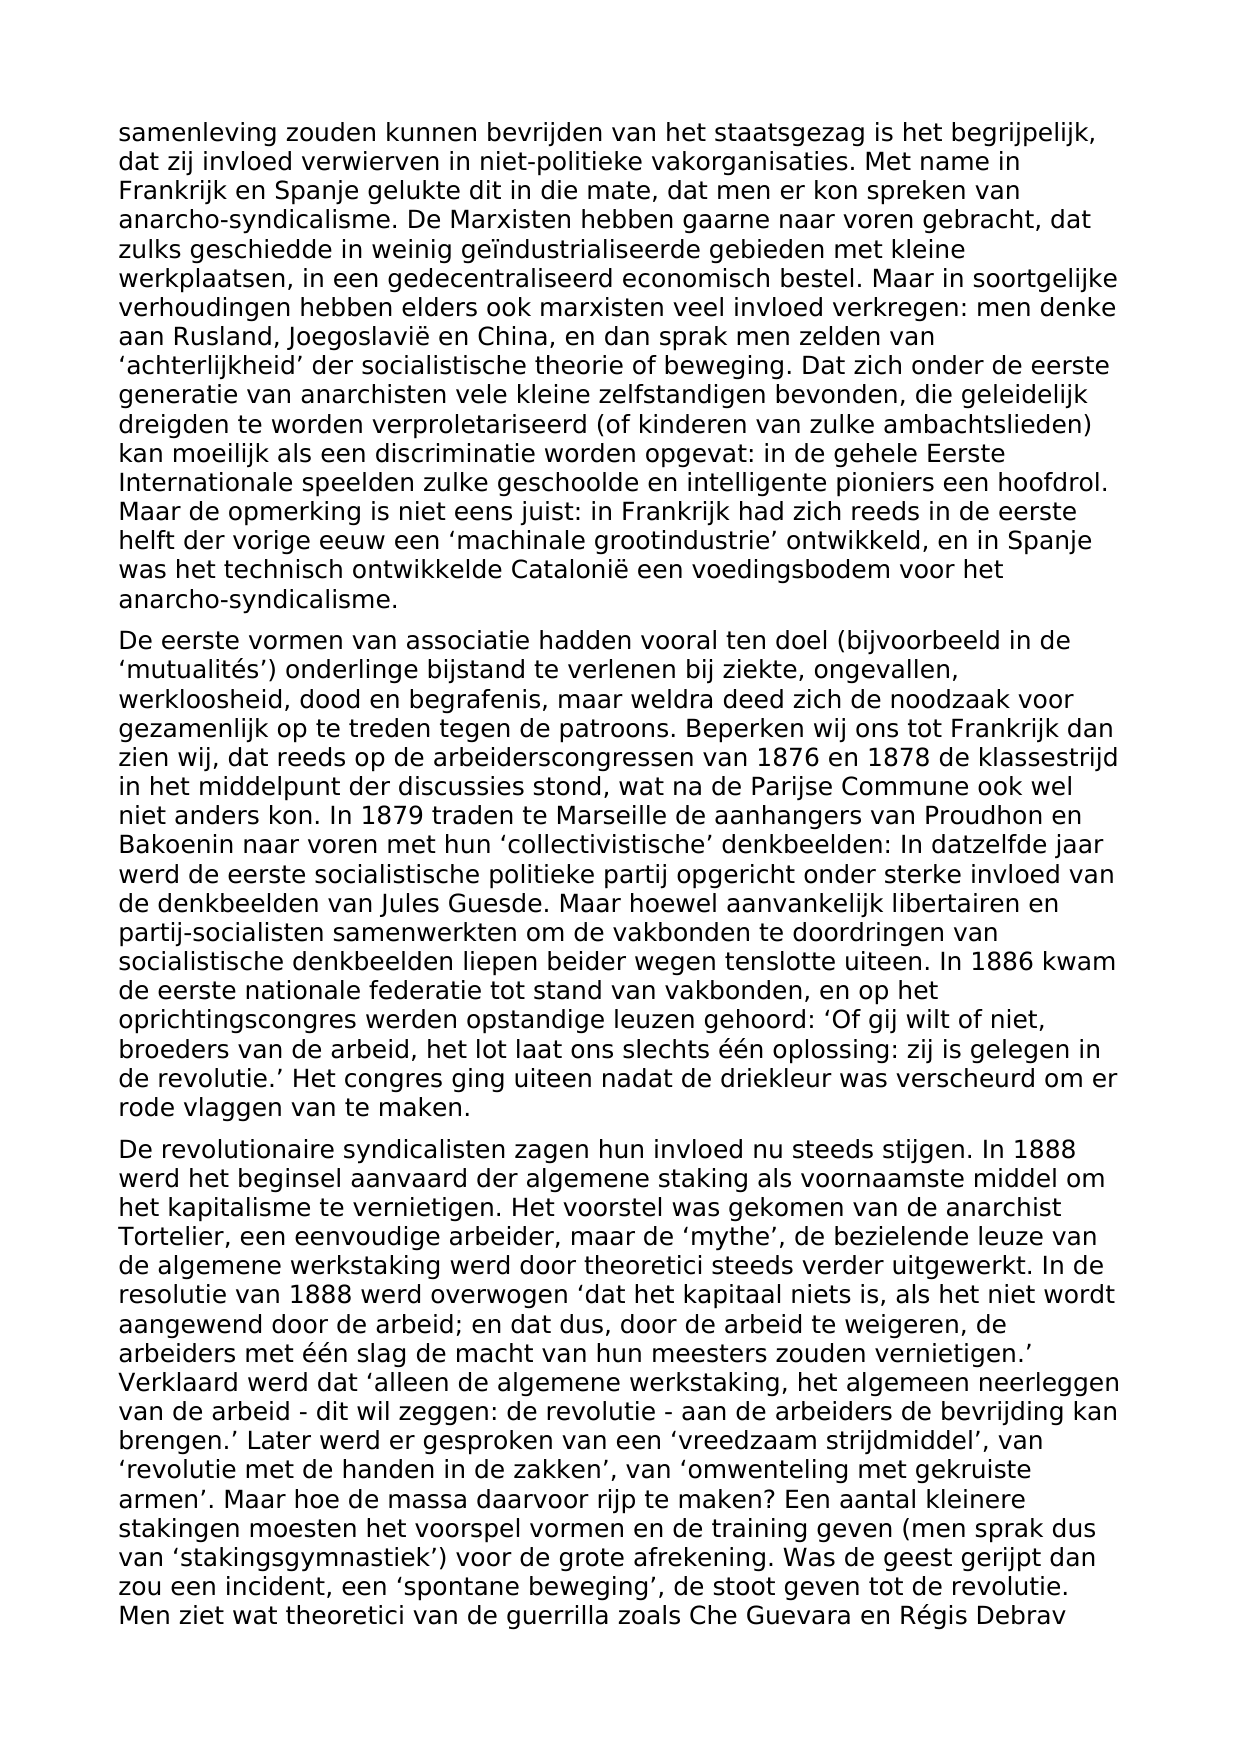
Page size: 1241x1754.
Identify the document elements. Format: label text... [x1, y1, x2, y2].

text samenleving zouden kunnen bevrijden van het staatsgezag is het begrijpelijk, dat zij invloed verwierven in niet-politieke vakorganisaties. Met name in Frankrijk en Spanje gelukte dit in die mate, dat men er kon spreken van anarcho-syndicalisme. De Marxisten hebben gaarne naar voren gebracht, dat zulks geschiedde in weinig geïndustrialiseerde gebieden met kleine werkplaatsen, in een gedecentraliseerd economisch bestel. Maar in soortgelijke verhoudingen hebben elders ook marxisten veel invloed verkregen: men denke aan Rusland, Joegoslavië en China, en dan sprak men zelden van ‘achterlijkheid’ der socialistische theorie of beweging. Dat zich onder de eerste generatie van anarchisten vele kleine zelfstandigen bevonden, die geleidelijk dreigden te worden verproletariseerd (of kinderen van zulke ambachtslieden) kan moeilijk als een discriminatie worden opgevat: in de gehele Eerste Internationale speelden zulke geschoolde en intelligente pioniers een hoofdrol. Maar de opmerking is niet eens juist: in Frankrijk had zich reeds in de eerste helft der vorige eeuw een ‘machinale grootindustrie’ ontwikkeld, en in Spanje was het technisch ontwikkelde Catalonië een voedingsbodem voor het anarcho-syndicalisme. [118, 118, 1122, 614]
text De revolutionaire syndicalisten zagen hun invloed nu steeds stijgen. In 1888 werd het beginsel aanvaard der algemene staking als voornaamste middel om het kapitalisme te vernietigen. Het voorstel was gekomen van de anarchist Tortelier, een eenvoudige arbeider, maar de ‘mythe’, de bezielende leuze van de algemene werkstaking werd door theoretici steeds verder uitgewerkt. In de resolutie van 1888 werd overwogen ‘dat het kapitaal niets is, als het niet wordt aangewend door de arbeid; en dat dus, door de arbeid te weigeren, de arbeiders met één slag de macht van hun meesters zouden vernietigen.’ Verklaard werd dat ‘alleen de algemene werkstaking, het algemeen neerleggen van de arbeid - dit wil zeggen: de revolutie - aan de arbeiders de bevrijding kan brengen.’ Later werd er gesproken van een ‘vreedzaam strijdmiddel’, van ‘revolutie met de handen in de zakken’, van ‘omwenteling met gekruiste armen’. Maar hoe de massa daarvoor rijp te maken? Een aantal kleinere stakingen moesten het voorspel vormen en de training geven (men sprak dus van ‘stakingsgymnastiek’) voor de grote afrekening. Was de geest gerijpt dan zou een incident, een ‘spontane beweging’, de stoot geven tot de revolutie. Men ziet wat theoretici van de guerrilla zoals Che Guevara en Régis Debrav [118, 1135, 1122, 1631]
text De eerste vormen van associatie hadden vooral ten doel (bijvoorbeeld in de ‘mutualités’) onderlinge bijstand te verlenen bij ziekte, ongevallen, werkloosheid, dood en begrafenis, maar weldra deed zich de noodzaak voor gezamenlijk op te treden tegen de patroons. Beperken wij ons tot Frankrijk dan zien wij, dat reeds op de arbeiderscongressen van 1876 en 1878 de klassestrijd in het middelpunt der discussies stond, wat na de Parijse Commune ook wel niet anders kon. In 1879 traden te Marseille de aanhangers van Proudhon en Bakoenin naar voren met hun ‘collectivistische’ denkbeelden: In datzelfde jaar werd de eerste socialistische politieke partij opgericht onder sterke invloed van de denkbeelden van Jules Guesde. Maar hoewel aanvankelijk libertairen en partij-socialisten samenwerkten om de vakbonden te doordringen van socialistische denkbeelden liepen beider wegen tenslotte uiteen. In 1886 kwam de eerste nationale federatie tot stand van vakbonden, en op het oprichtingscongres werden opstandige leuzen gehoord: ‘Of gij wilt of niet, broeders van de arbeid, het lot laat ons slechts één oplossing: zij is gelegen in de revolutie.’ Het congres ging uiteen nadat de driekleur was verscheurd om er rode vlaggen van te maken. [118, 626, 1122, 1122]
